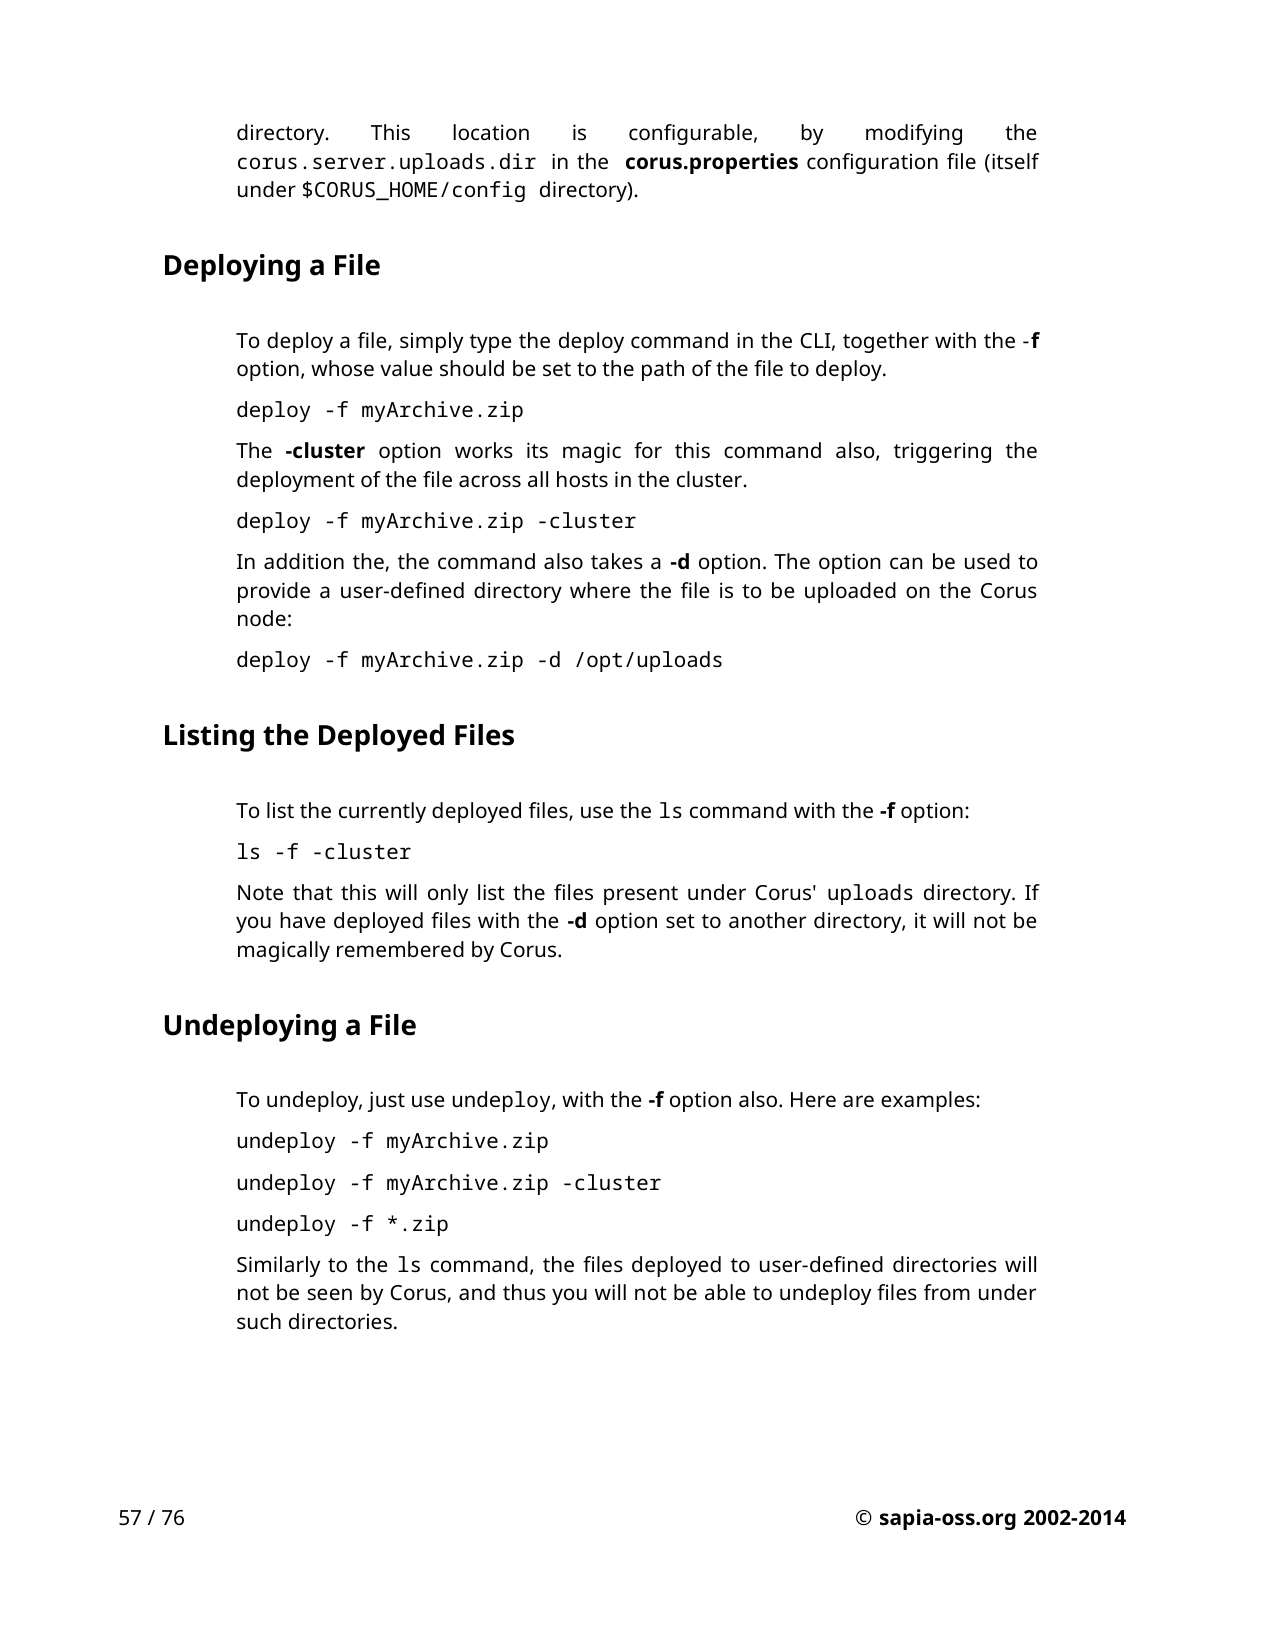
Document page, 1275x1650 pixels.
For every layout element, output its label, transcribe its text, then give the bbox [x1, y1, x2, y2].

subtitle Listing the Deployed Files [162, 716, 1039, 754]
text Note that this will only list the files present under Corus' uploads directory. If you have deployed files with the -d option set to another directory, it will not be magically remembered by Corus. [236, 878, 1039, 963]
text ls -f -cluster [236, 837, 1039, 865]
text To deploy a file, simply type the deploy command in the CLI, together with the -f option, whose value should be set to the path of the file to deploy. [236, 326, 1039, 383]
text deploy -f myArchive.zip -cluster [236, 506, 1039, 534]
subtitle Deploying a File [162, 246, 1039, 284]
text In addition the, the command also takes a -d option. The option can be used to provide a user-defined directory where the file is to be uploaded on the Corus node: [236, 547, 1039, 633]
text Similarly to the ls command, the files deployed to user-defined directories will not be seen by Corus, and thus you will not be able to undeploy files from under such directories. [236, 1249, 1039, 1335]
text To list the currently deployed files, use the ls command with the -f option: [236, 796, 1039, 824]
text To undeploy, just use undeploy, with the -f option also. Here are examples: [236, 1085, 1039, 1114]
text undeploy -f myArchive.zip [236, 1126, 1039, 1155]
text The -cluster option works its magic for this command also, triggering the deployment of the file across all hosts in the cluster. [236, 436, 1039, 493]
text undeploy -f myArchive.zip -cluster [236, 1167, 1039, 1196]
text deploy -f myArchive.zip -d /opt/uploads [236, 645, 1039, 674]
text undeploy -f *.zip [236, 1208, 1039, 1237]
subtitle Undeploying a File [162, 1006, 1039, 1043]
text deploy -f myArchive.zip [236, 395, 1039, 424]
text directory. This location is configurable, by modifying the corus.server.uploads.dir in the corus.properties configuration file (itself under $CORUS_HOME/config directory). [236, 118, 1039, 204]
